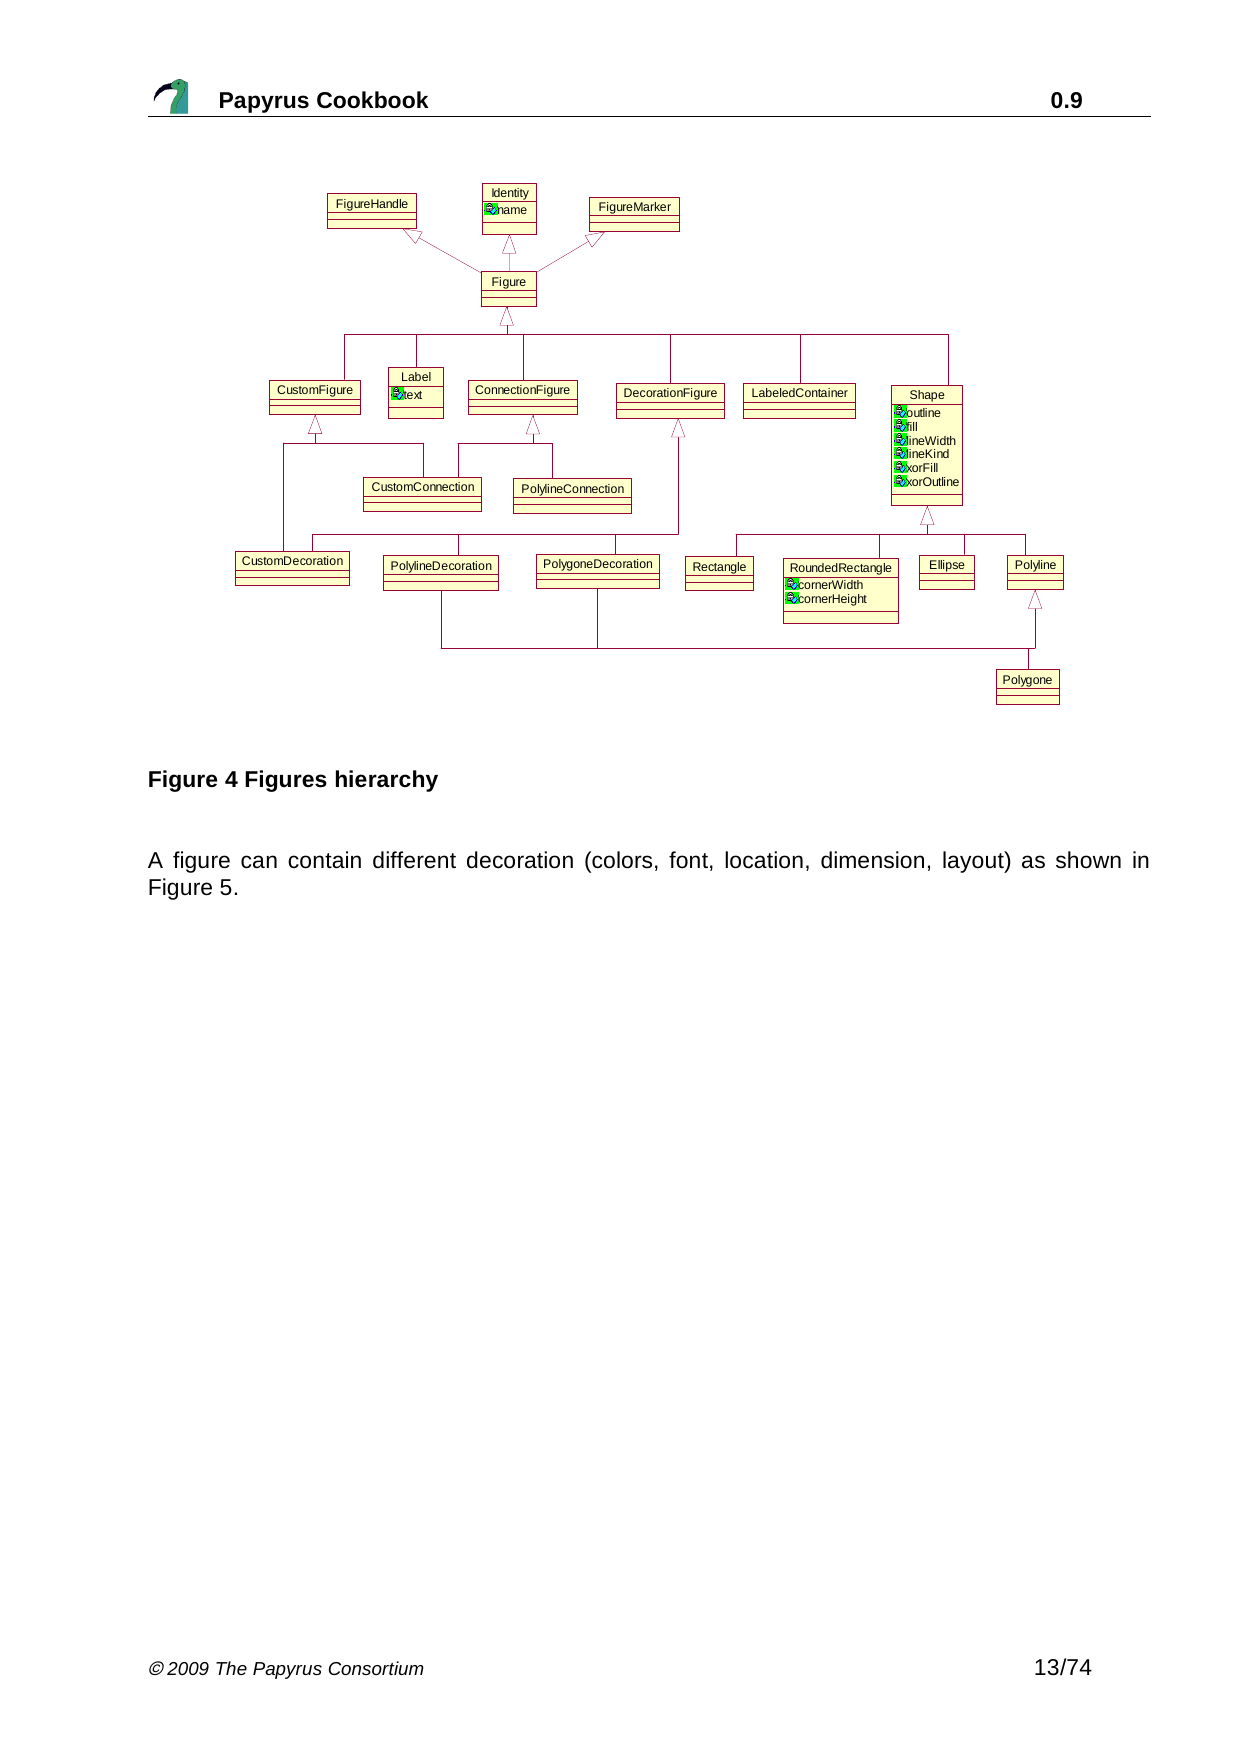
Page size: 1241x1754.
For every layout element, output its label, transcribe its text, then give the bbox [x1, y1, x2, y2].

text A figure can contain different decoration (colors, font, location, dimension, layout) as shown in Figure 5. [148, 846, 1151, 901]
picture [153, 79, 189, 114]
text Figure 4 Figures hierarchy [148, 765, 1151, 792]
